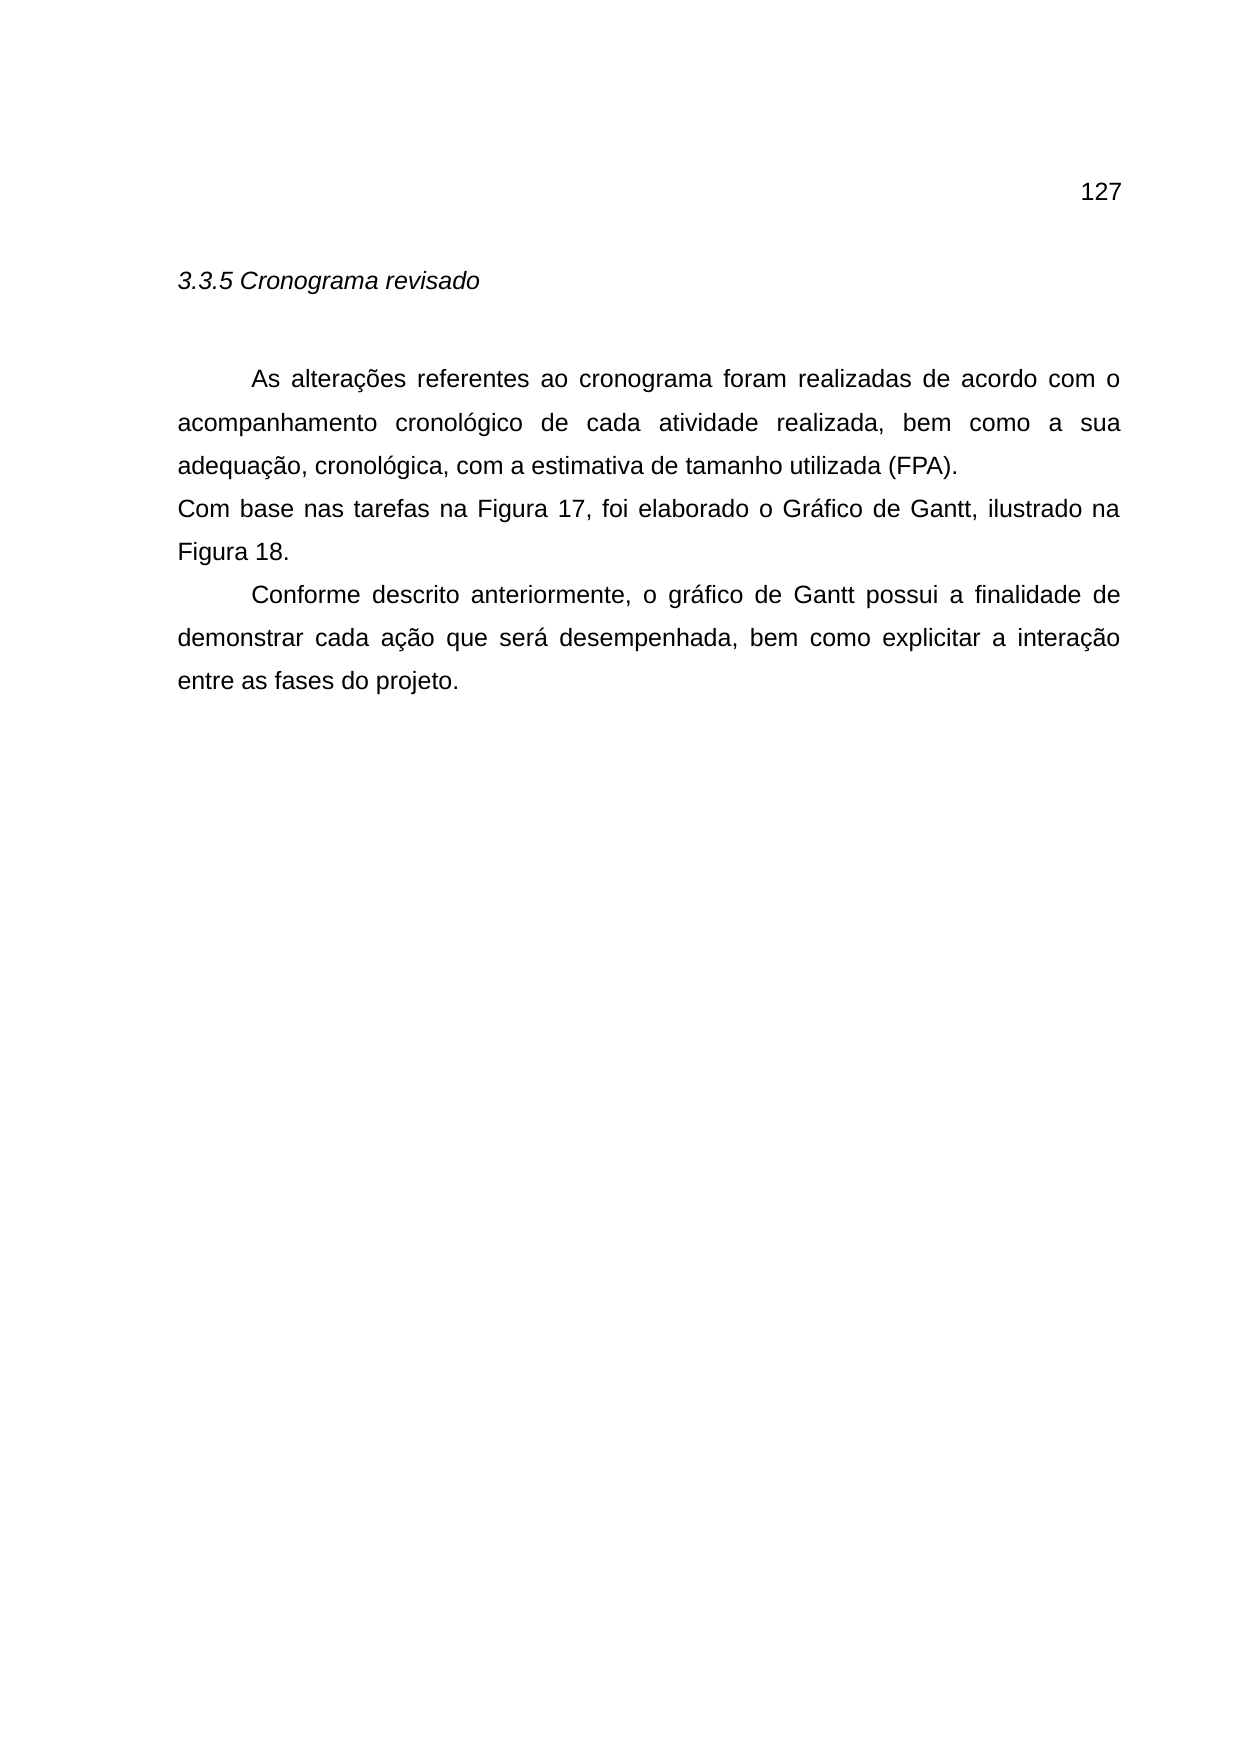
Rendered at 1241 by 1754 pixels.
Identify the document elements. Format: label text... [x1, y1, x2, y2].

text Com base nas tarefas na Figura 17, foi elaborado o Gráfico de Gantt, ilustrado na Figura 18. [177, 494, 1122, 566]
subtitle 3.3.5 Cronograma revisado [177, 266, 1122, 294]
text Conforme descrito anteriormente, o gráfico de Gantt possui a finalidade de demonstrar cada ação que será desempenhada, bem como explicitar a interação entre as fases do projeto. [177, 580, 1122, 695]
text As alterações referentes ao cronograma foram realizadas de acordo com o acompanhamento cronológico de cada atividade realizada, bem como a sua adequação, cronológica, com a estimativa de tamanho utilizada (FPA). [177, 364, 1122, 479]
